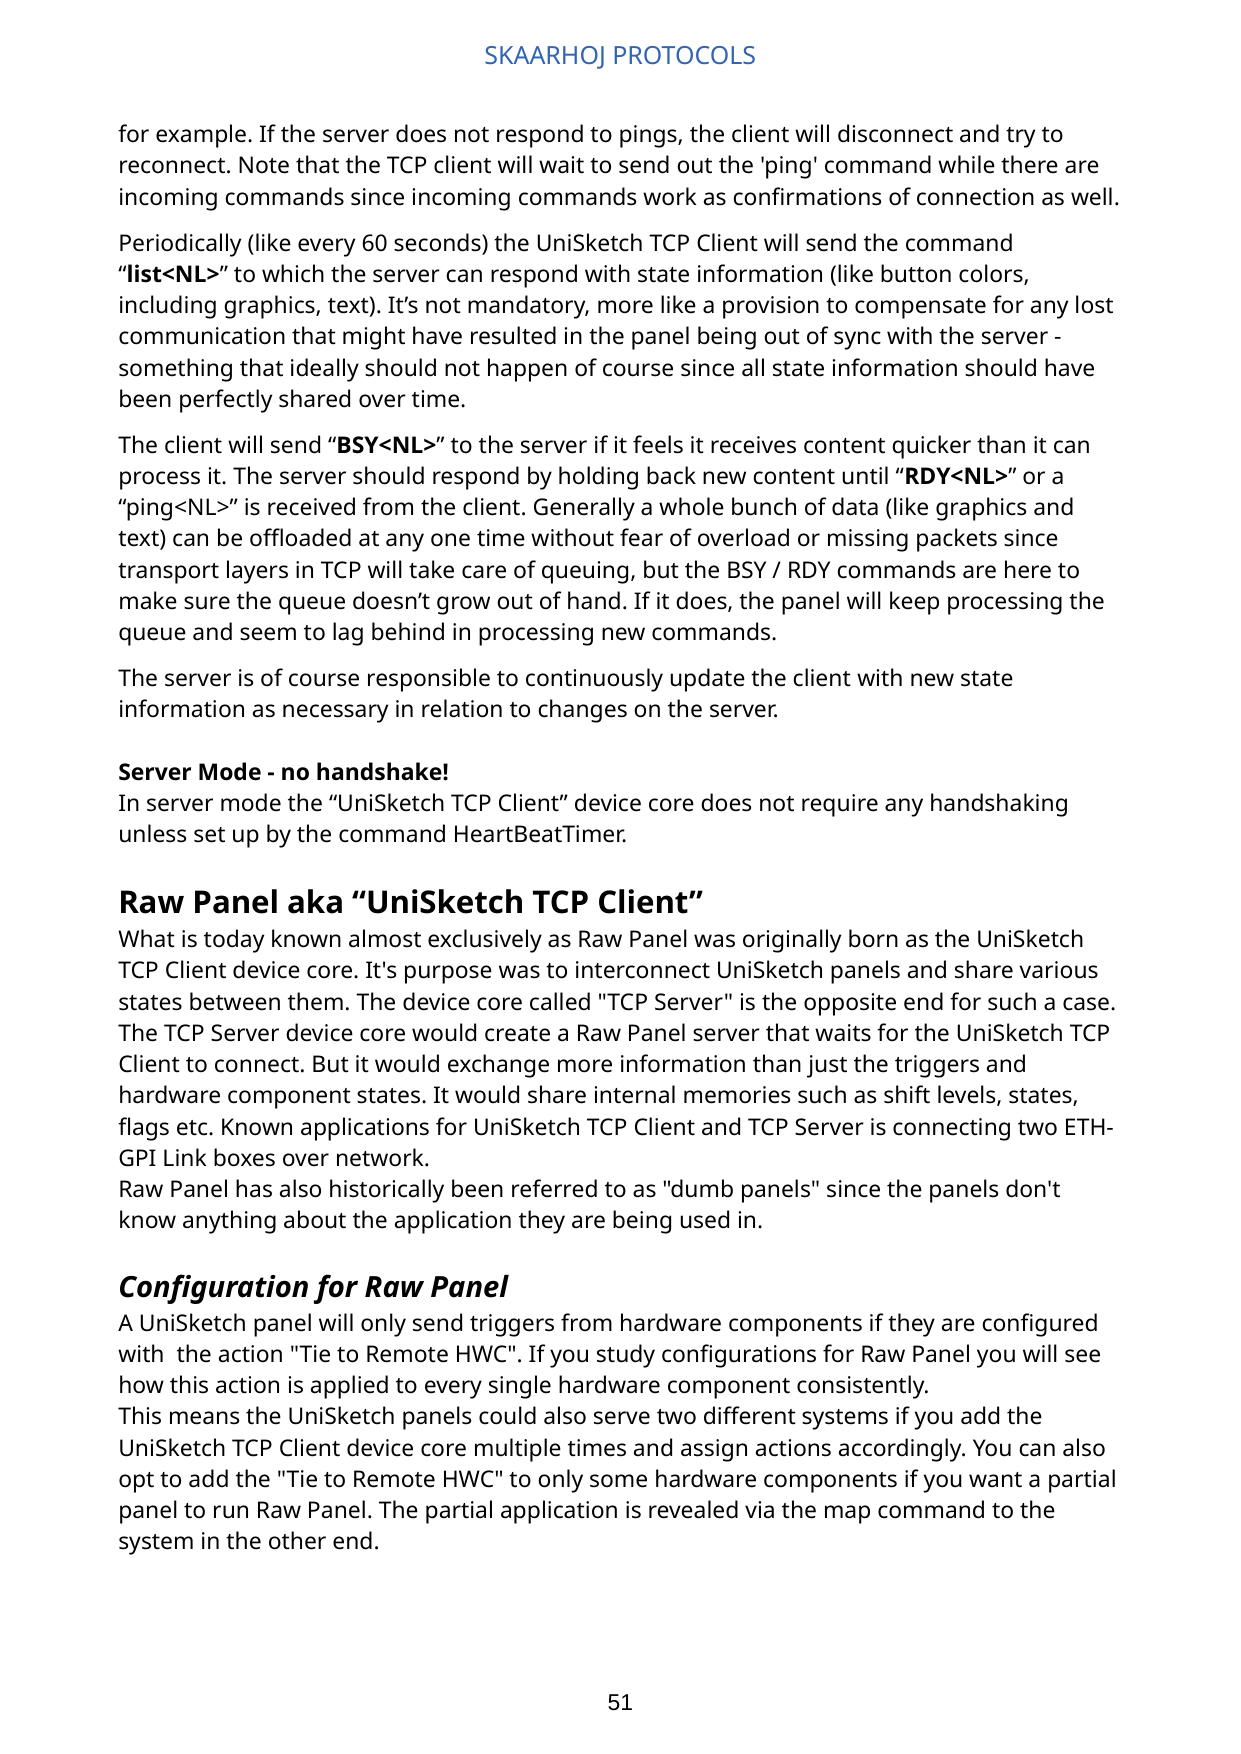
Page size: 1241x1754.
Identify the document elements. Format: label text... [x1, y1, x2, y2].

text In server mode the “UniSketch TCP Client” device core does not require any handshaking unless set up by the command HeartBeatTimer. [118, 787, 1122, 849]
text The server is of course responsible to continuously update the client with new state information as necessary in relation to changes on the server. [118, 662, 1122, 724]
subtitle Configuration for Raw Panel [118, 1267, 1122, 1306]
text The client will send “BSY<NL>” to the server if it feels it receives content quicker than it can process it. The server should respond by holding back new content until “RDY<NL>” or a “ping<NL>” is received from the client. Generally a whole bunch of data (like graphics and text) can be offloaded at any one time without fear of overload or missing packets since transport layers in TCP will take care of queuing, but the BSY / RDY commands are here to make sure the queue doesn’t grow out of hand. If it does, the panel will keep processing the queue and seem to lag behind in processing new commands. [118, 428, 1122, 647]
subtitle Raw Panel aka “UniSketch TCP Client” [118, 881, 1122, 923]
text What is today known almost exclusively as Raw Panel was originally born as the UniSketch TCP Client device core. It's purpose was to interconnect UniSketch panels and share various states between them. The device core called "TCP Server" is the opposite end for such a case. The TCP Server device core would create a Raw Panel server that waits for the UniSketch TCP Client to connect. But it would exchange more information than just the triggers and hardware component states. It would share internal memories such as shift levels, states, flags etc. Known applications for UniSketch TCP Client and TCP Server is connecting two ETH-GPI Link boxes over network. [118, 923, 1122, 1173]
text Server Mode - no handshake! [118, 756, 1122, 787]
text A UniSketch panel will only send triggers from hardware components if they are configured with the action "Tie to Remote HWC". If you study configurations for Raw Panel you will see how this action is applied to every single hardware component consistently. [118, 1306, 1122, 1400]
text Raw Panel has also historically been referred to as "dumb panels" since the panels don't know anything about the application they are being used in. [118, 1173, 1122, 1236]
text This means the UniSketch panels could also serve two different systems if you add the UniSketch TCP Client device core multiple times and assign actions accordingly. You can also opt to add the "Tie to Remote HWC" to only some hardware components if you want a partial panel to run Raw Panel. The partial application is revealed via the map command to the system in the other end. [118, 1400, 1122, 1556]
text for example. If the server does not respond to pings, the client will disconnect and try to reconnect. Note that the TCP client will wait to send out the 'ping' command while there are incoming commands since incoming commands work as confirmations of connection as well. [118, 118, 1122, 212]
text Periodically (like every 60 seconds) the UniSketch TCP Client will send the command “list<NL>” to which the server can respond with state information (like button colors, including graphics, text). It’s not mandatory, more like a provision to compensate for any lost communication that might have resulted in the panel being out of sync with the server - something that ideally should not happen of course since all state information should have been perfectly shared over time. [118, 226, 1122, 414]
